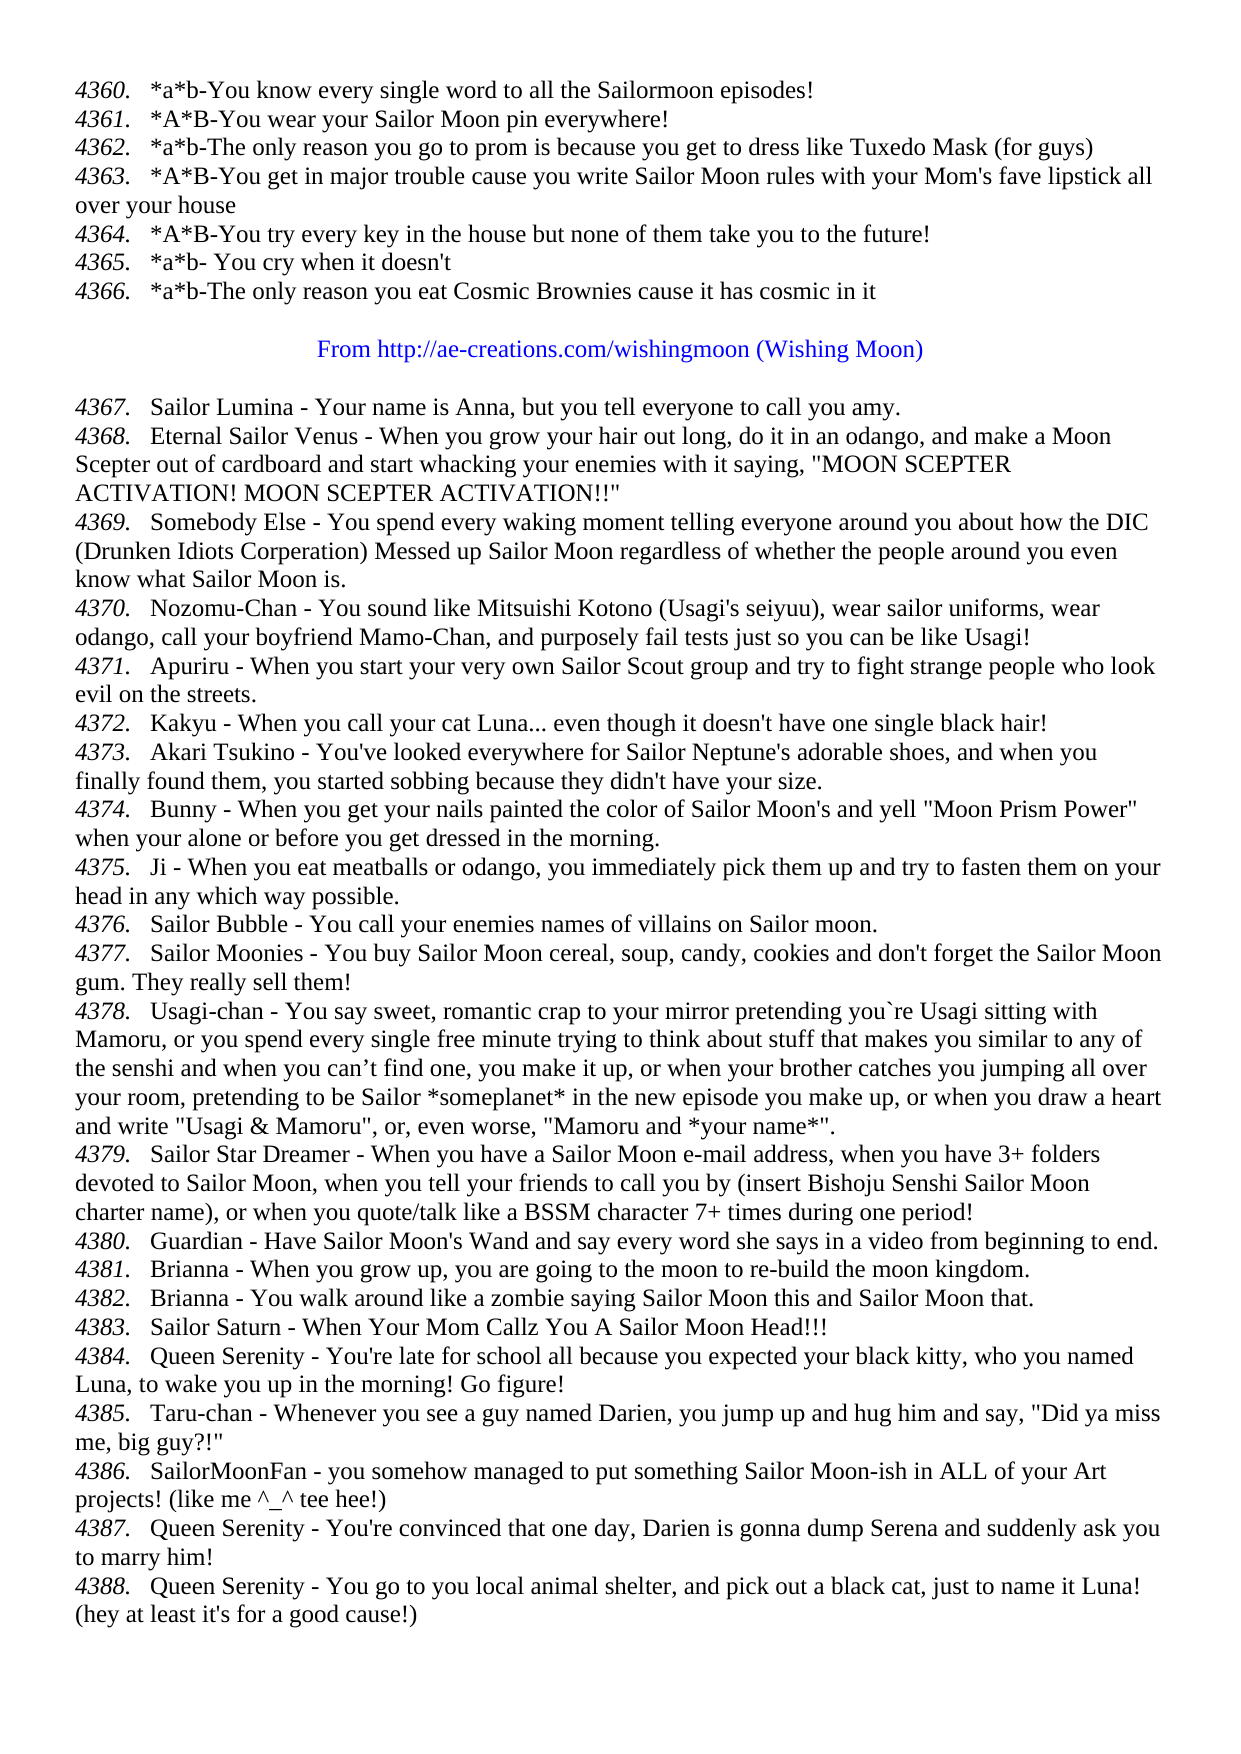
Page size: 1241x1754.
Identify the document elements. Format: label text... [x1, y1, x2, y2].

list Sailor Moonies - You buy Sailor Moon cereal, soup, candy, cookies and don't forget the Sailor Moon gum. They really sell them! [75, 938, 1165, 996]
list Nozomu-Chan - You sound like Mitsuishi Kotono (Usagi's seiyuu), wear sailor uniforms, wear odango, call your boyfriend Mamo-Chan, and purposely fail tests just so you can be like Usagi! [75, 593, 1165, 651]
list Sailor Star Dreamer - When you have a Sailor Moon e-mail address, when you have 3+ folders devoted to Sailor Moon, when you tell your friends to call you by (insert Bishoju Senshi Sailor Moon charter name), or when you quote/talk like a BSSM character 7+ times during one period! [75, 1139, 1165, 1226]
list Somebody Else - You spend every waking moment telling everyone around you about how the DIC (Drunken Idiots Corperation) Messed up Sailor Moon regardless of whether the people around you even know what Sailor Moon is. [75, 507, 1165, 593]
list Taru-chan - Whenever you see a guy named Darien, you jump up and hug him and say, "Did ya miss me, big guy?!" [75, 1398, 1165, 1456]
list Eternal Sailor Venus - When you grow your hair out long, do it in an odango, and make a Moon Scepter out of cardboard and start whacking your enemies with it saying, "MOON SCEPTER ACTIVATION! MOON SCEPTER ACTIVATION!!" [75, 421, 1165, 507]
list Queen Serenity - You're late for school all because you expected your black kitty, who you named Luna, to wake you up in the morning! Go figure! [75, 1341, 1165, 1398]
list *A*B-You wear your Sailor Moon pin everywhere! [75, 104, 1165, 132]
list Sailor Saturn - When Your Mom Callz You A Sailor Moon Head!!! [75, 1312, 1165, 1341]
list Brianna - When you grow up, you are going to the moon to re-build the moon kingdom. [75, 1254, 1165, 1283]
list *a*b- You cry when it doesn't [75, 247, 1165, 276]
list Ji - When you eat meatballs or odango, you immediately pick them up and try to fasten them on your head in any which way possible. [75, 852, 1165, 909]
list Usagi-chan - You say sweet, romantic crap to your mirror pretending you`re Usagi sitting with Mamoru, or you spend every single free minute trying to think about stuff that makes you similar to any of the senshi and when you can’t find one, you make it up, or when your brother catches you jumping all over your room, pretending to be Sailor *someplanet* in the new episode you make up, or when you draw a heart and write "Usagi & Mamoru", or, even worse, "Mamoru and *your name*". [75, 996, 1165, 1139]
list Sailor Lumina - Your name is Anna, but you tell everyone to call you amy. [75, 392, 1165, 421]
list *A*B-You get in major trouble cause you write Sailor Moon rules with your Mom's fave lipstick all over your house [75, 161, 1165, 219]
list Brianna - You walk around like a zombie saying Sailor Moon this and Sailor Moon that. [75, 1283, 1165, 1312]
list SailorMoonFan - you somehow managed to put something Sailor Moon-ish in ALL of your Art projects! (like me ^_^ tee hee!) [75, 1456, 1165, 1513]
list Kakyu - When you call your cat Luna... even though it doesn't have one single black hair! [75, 708, 1165, 737]
list Sailor Bubble - You call your enemies names of villains on Sailor moon. [75, 909, 1165, 938]
list Queen Serenity - You're convinced that one day, Darien is gonna dump Serena and suddenly ask you to marry him! [75, 1513, 1165, 1571]
list Guardian - Have Sailor Moon's Wand and say every word she says in a video from beginning to end. [75, 1226, 1165, 1254]
list *A*B-You try every key in the house but none of them take you to the future! [75, 219, 1165, 247]
list *a*b-The only reason you go to prom is because you get to dress like Tuxedo Mask (for guys) [75, 132, 1165, 161]
text From http://ae-creations.com/wishingmoon (Wishing Moon) [75, 334, 1165, 363]
list Bunny - When you get your nails painted the color of Sailor Moon's and yell "Moon Prism Power" when your alone or before you get dressed in the morning. [75, 794, 1165, 852]
list *a*b-The only reason you eat Cosmic Brownies cause it has cosmic in it [75, 276, 1165, 305]
list Queen Serenity - You go to you local animal shelter, and pick out a black cat, just to name it Luna! (hey at least it's for a good cause!) [75, 1571, 1165, 1628]
list *a*b-You know every single word to all the Sailormoon episodes! [75, 75, 1165, 104]
list Apuriru - When you start your very own Sailor Scout group and try to fight strange people who look evil on the streets. [75, 651, 1165, 708]
list Akari Tsukino - You've looked everywhere for Sailor Neptune's adorable shoes, and when you finally found them, you started sobbing because they didn't have your size. [75, 737, 1165, 794]
